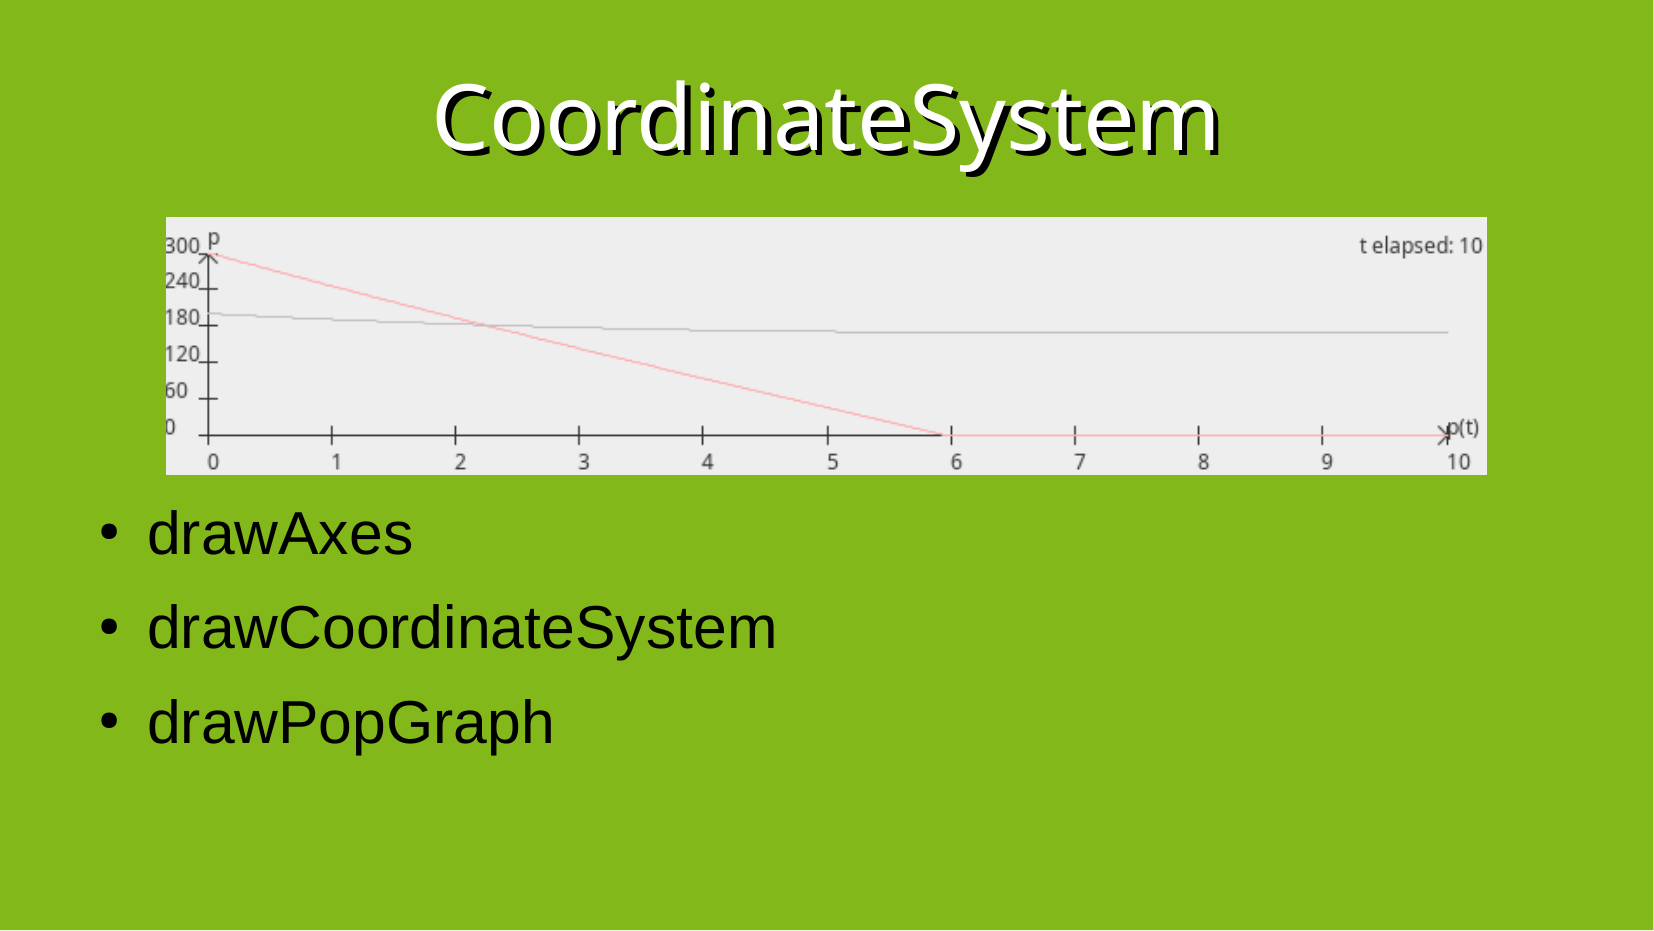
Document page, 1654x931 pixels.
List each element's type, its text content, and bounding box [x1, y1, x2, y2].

picture [166, 217, 1487, 475]
list drawAxes drawCoordinateSystem drawPopGraph [82, 499, 1571, 757]
title CoordinateSystem [82, 37, 1571, 193]
